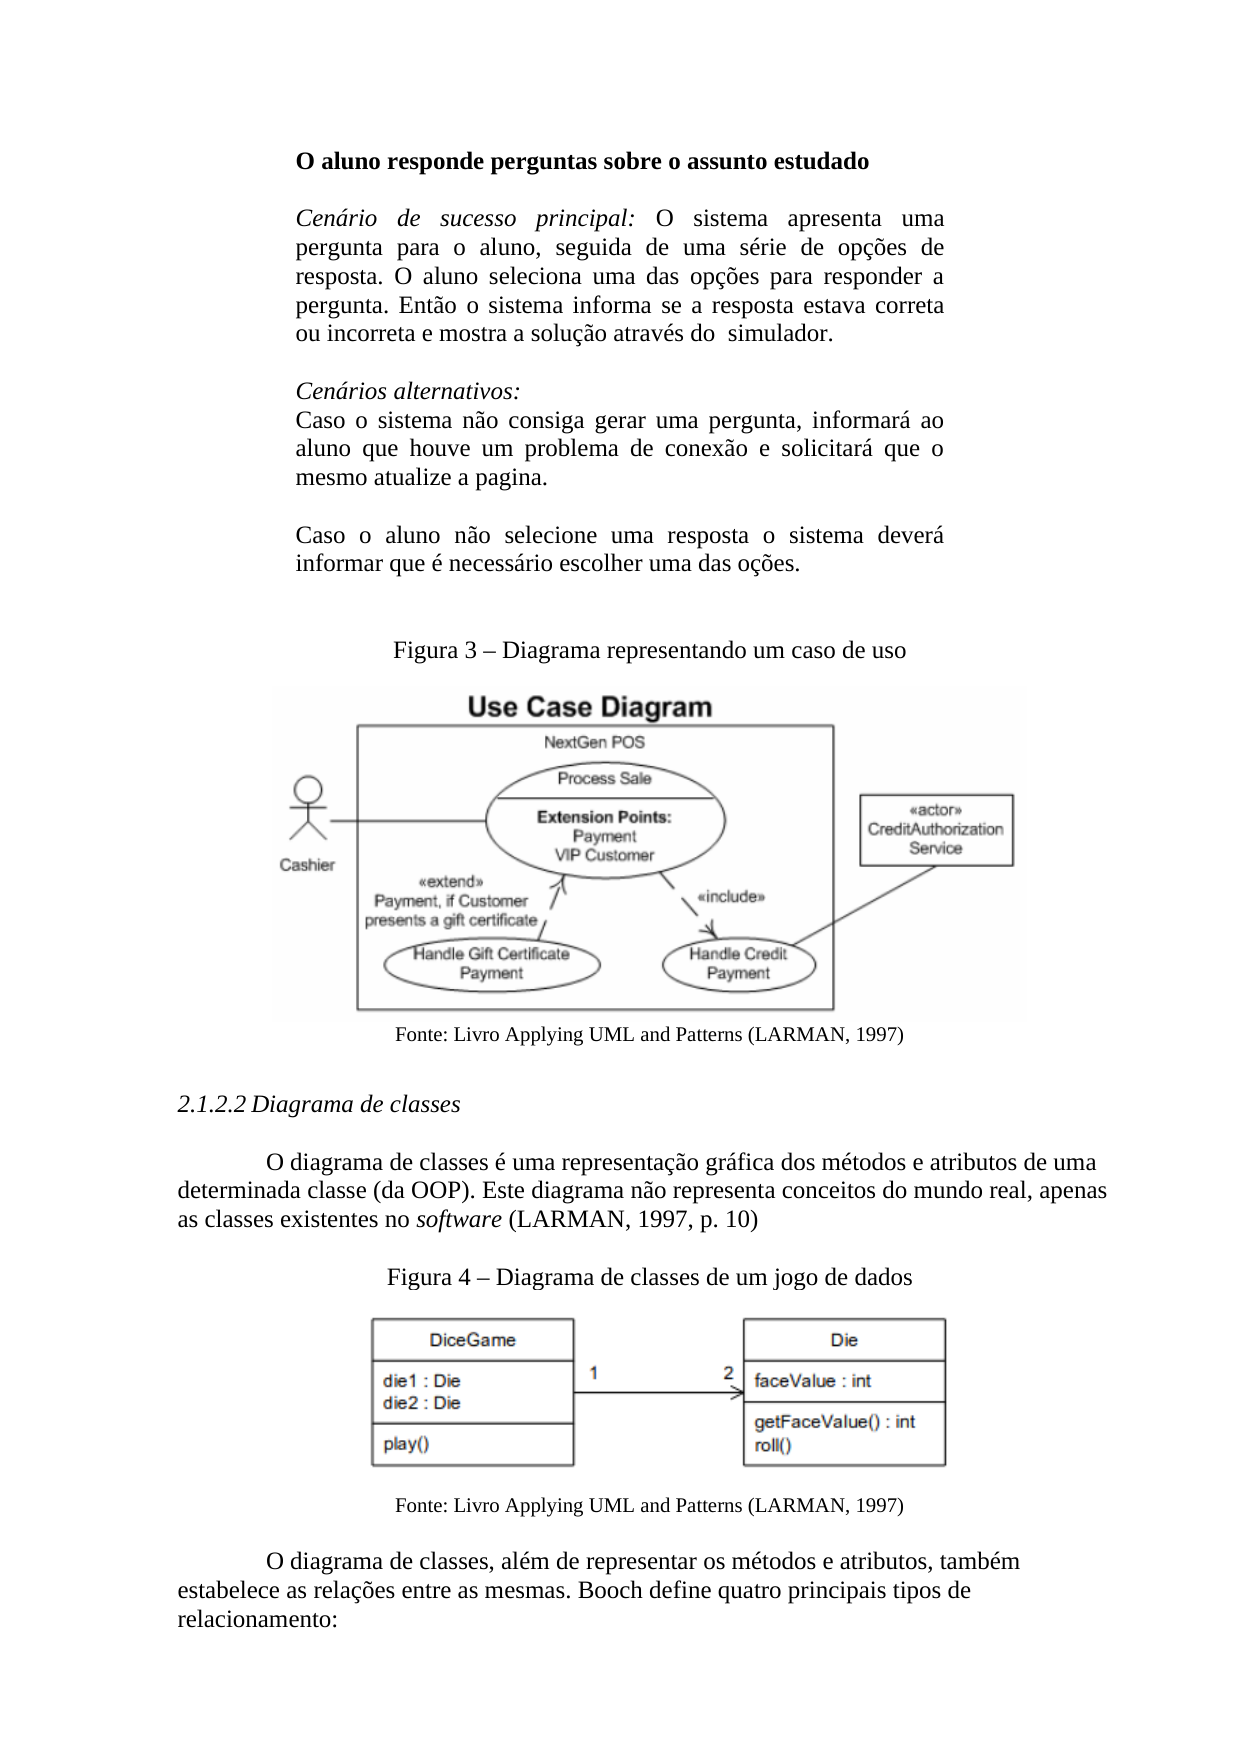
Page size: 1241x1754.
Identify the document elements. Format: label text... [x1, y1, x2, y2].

text Fonte: Livro Applying UML and Patterns (LARMAN, 1997) [177, 1494, 1122, 1517]
text Caso o aluno não selecione uma resposta o sistema deverá informar que é necessário escolher uma das oções. [59, 520, 1181, 577]
text Caso o sistema não consiga gerar uma pergunta, informará ao aluno que houve um problema de conexão e solicitará que o mesmo atualize a pagina. [59, 405, 1181, 491]
subtitle Diagrama de classes [0, 1089, 1240, 1118]
text Cenários alternativos: [59, 376, 1181, 405]
text O diagrama de classes, além de representar os métodos e atributos, também estabelece as relações entre as mesmas. Booch define quatro principais tipos de relacionamento: [177, 1546, 1122, 1632]
text Cenário de sucesso principal: O sistema apresenta uma pergunta para o aluno, seguida de uma série de opções de resposta. O aluno seleciona uma das opções para responder a pergunta. Então o sistema informa se a resposta estava correta ou incorreta e mostra a solução através do simulador. [59, 203, 1181, 347]
text Figura 3 – Diagrama representando um caso de uso [177, 635, 1122, 663]
text O aluno responde perguntas sobre o assunto estudado [59, 146, 1181, 175]
picture [272, 686, 1027, 1022]
text Figura 4 – Diagrama de classes de um jogo de dados [177, 1262, 1122, 1290]
text Fonte: Livro Applying UML and Patterns (LARMAN, 1997) [177, 663, 1122, 1046]
text O diagrama de classes é uma representação gráfica dos métodos e atributos de uma determinada classe (da OOP). Este diagrama não representa conceitos do mundo real, apenas as classes existentes no software (LARMAN, 1997, p. 10) [177, 1147, 1122, 1233]
picture [329, 1290, 970, 1494]
